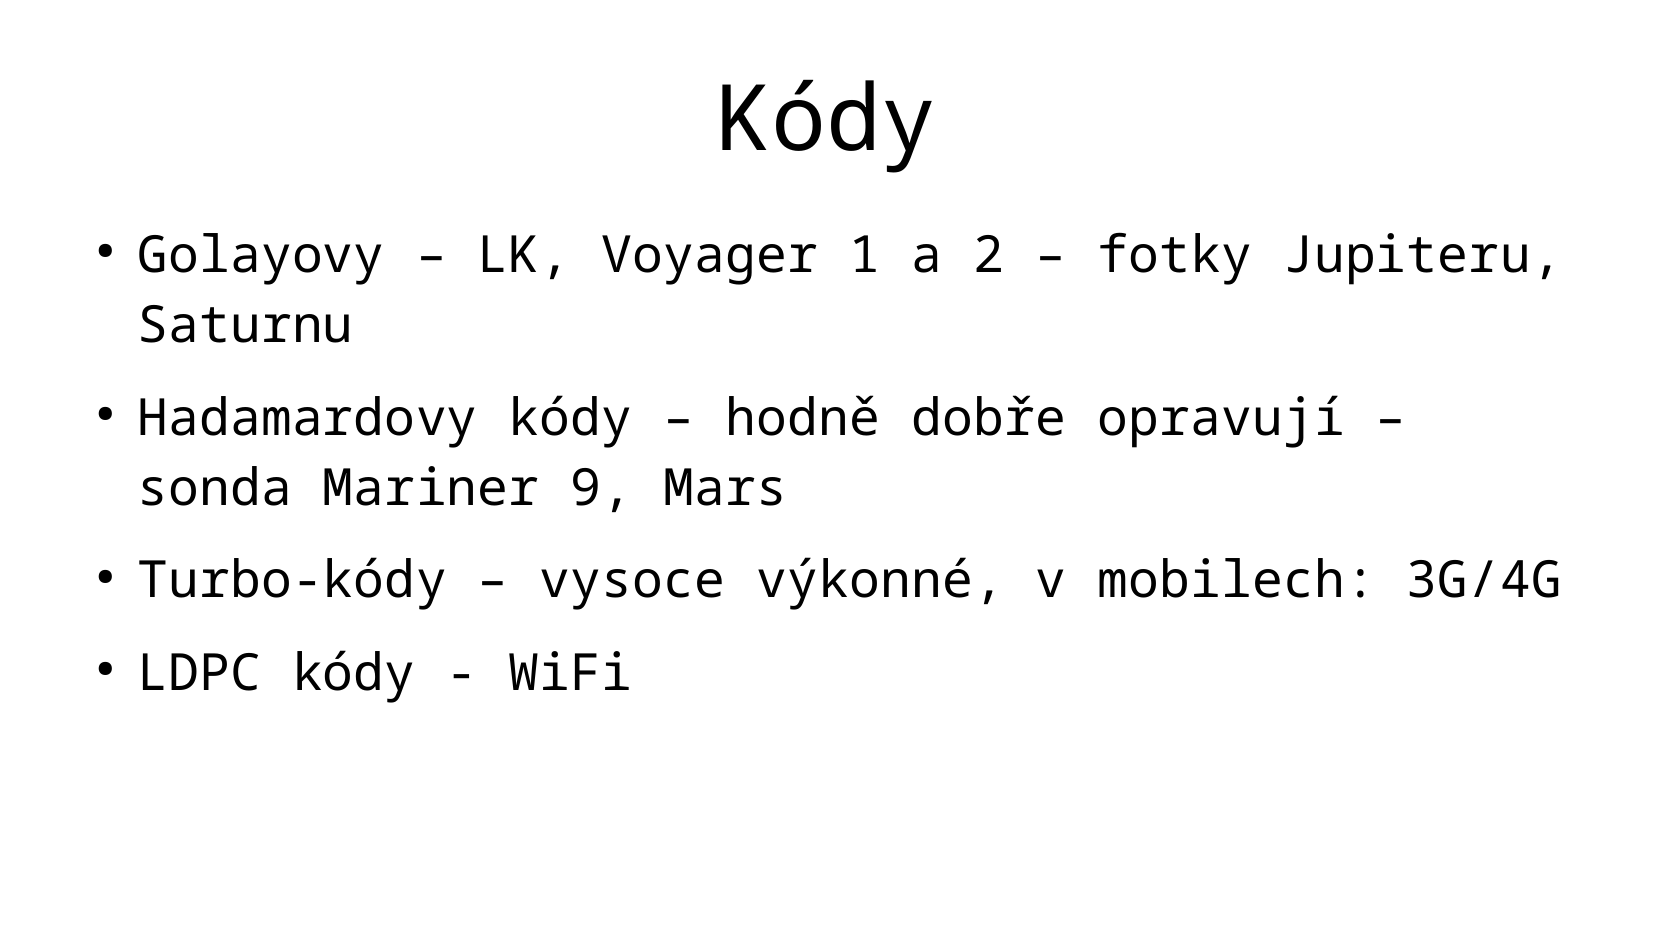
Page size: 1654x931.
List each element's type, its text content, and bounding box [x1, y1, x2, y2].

title Kódy [82, 37, 1571, 193]
list Golayovy – LK, Voyager 1 a 2 – fotky Jupiteru, Saturnu Hadamardovy kódy – hodně dobře opravují – sonda Mariner 9, Mars Turbo-kódy – vysoce výkonné, v mobilech: 3G/4G LDPC kódy - WiFi [82, 217, 1571, 758]
